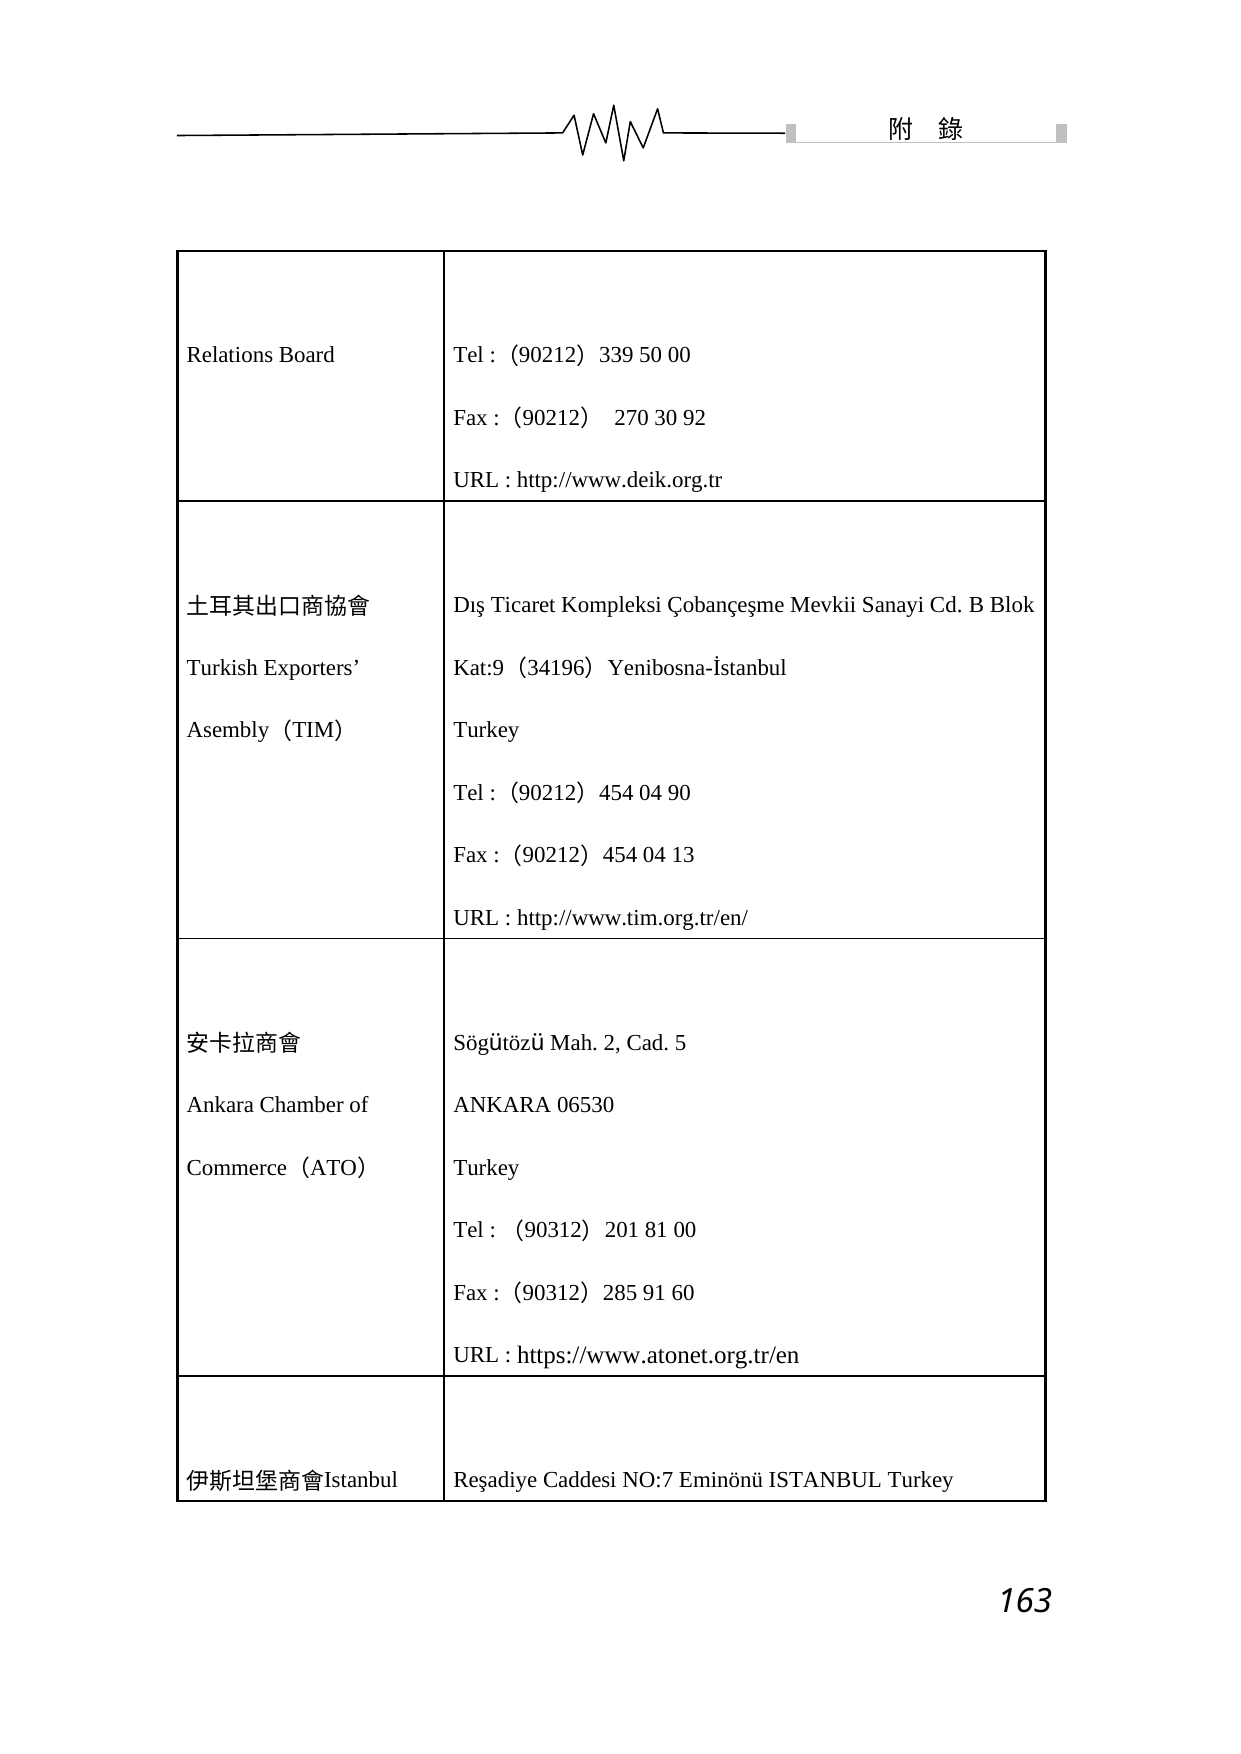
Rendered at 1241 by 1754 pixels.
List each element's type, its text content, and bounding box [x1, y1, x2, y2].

table_cell 安卡拉商會 Ankara Chamber of Commerce（ATO） [179, 939, 443, 1375]
table_cell Relations Board [179, 252, 443, 500]
table_cell Dış Ticaret Kompleksi Çobançeşme Mevkii Sanayi Cd. B Blok Kat:9（34196）Yenibosna-İstanbul Turkey Tel :（90212）454 04 90 Fax :（90212）454 04 13 URL : http://www.tim.org.tr/en/ [445, 502, 1044, 938]
table_cell Reşadiye Caddesi NO:7 Eminönü ISTANBUL Turkey [445, 1377, 1044, 1500]
table_cell 伊斯坦堡商會Istanbul [179, 1377, 443, 1500]
table_cell 土耳其出口商協會 Turkish Exporters’ Asembly（TIM） [179, 502, 443, 938]
table_cell Tel :（90212）339 50 00 Fax :（90212） 270 30 92 URL : http://www.deik.org.tr [445, 252, 1044, 500]
table_cell Sögütözü Mah. 2, Cad. 5 ANKARA 06530 Turkey Tel : （90312）201 81 00 Fax :（90312）285 91 60 URL : https://www.atonet.org.tr/en [445, 939, 1044, 1375]
